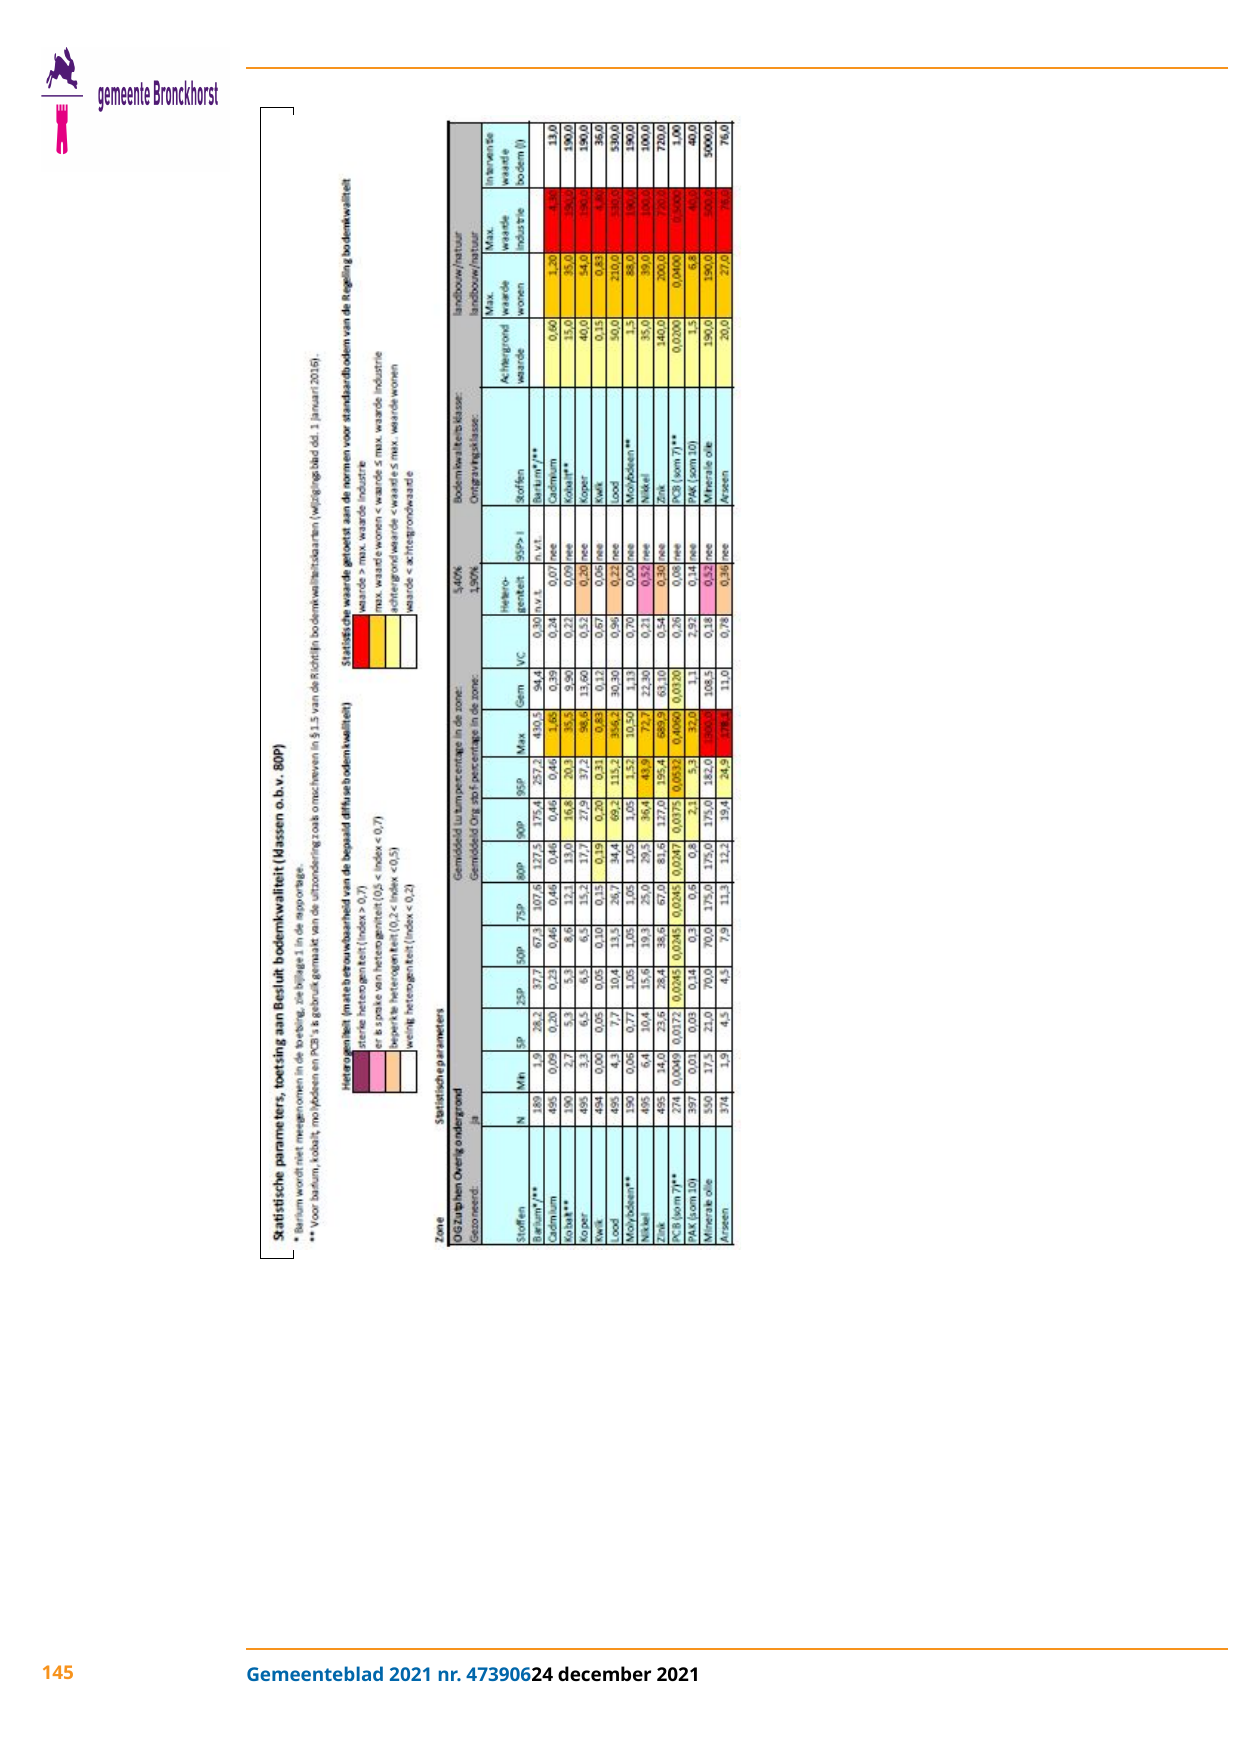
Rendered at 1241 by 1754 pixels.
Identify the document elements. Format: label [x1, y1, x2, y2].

picture [41, 47, 231, 172]
picture [268, 115, 742, 1250]
